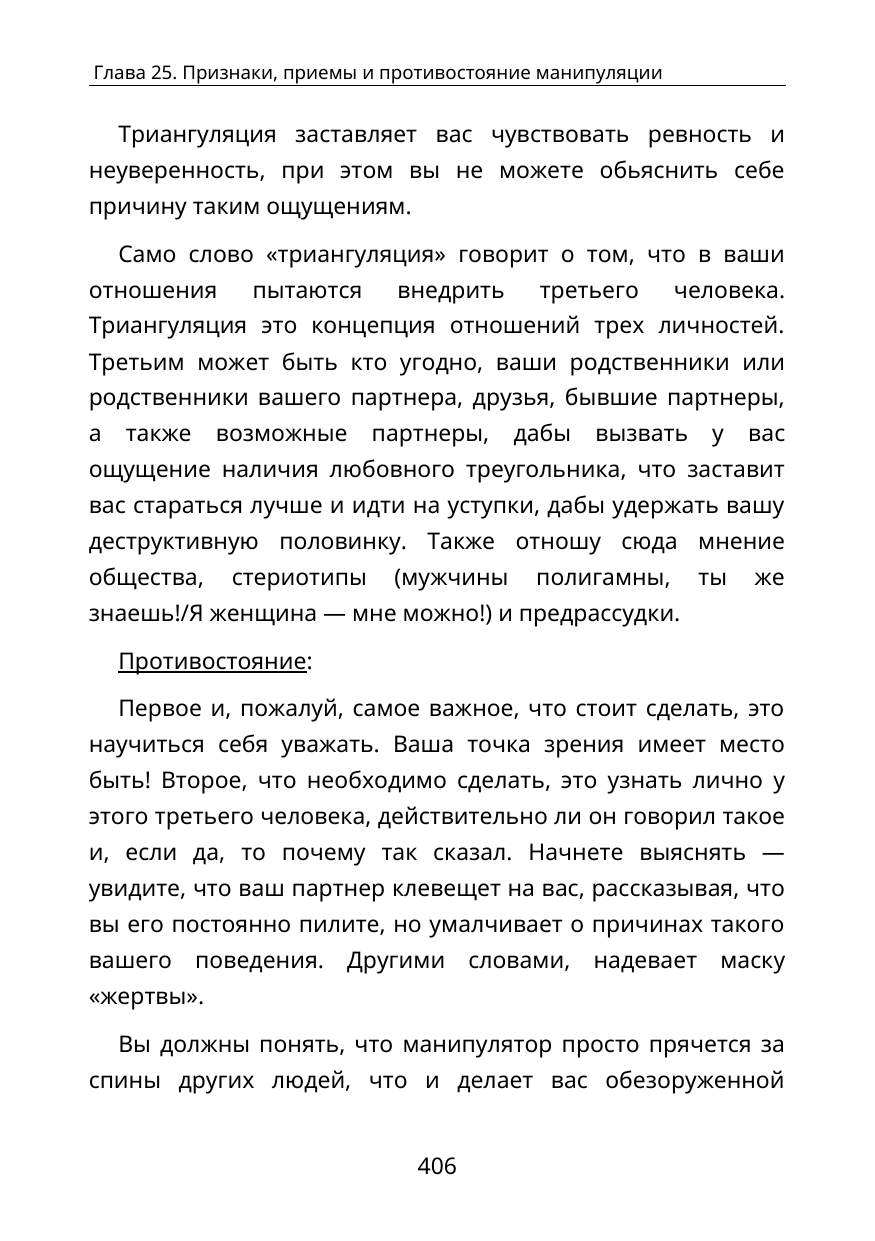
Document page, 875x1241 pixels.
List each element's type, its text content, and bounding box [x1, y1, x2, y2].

text Первое и, пожалуй, самое важное, что стоит сделать, это научиться себя уважать. Ваша точка зрения имеет место быть! Второе, что необходимо сделать, это узнать лично у этого третьего человека, действительно ли он говорил такое и, если да, то почему так сказал. Начнете выяснять — увидите, что ваш партнер клевещет на вас, рассказывая, что вы его постоянно пилите, но умалчивает о причинах такого вашего поведения. Другими словами, надевает маску «жертвы». [88, 692, 786, 1011]
text Вы должны понять, что манипулятор просто прячется за спины других людей, что и делает вас обезоруженной [88, 1028, 786, 1095]
text Противостояние: [88, 645, 786, 676]
text Триангуляция заставляет вас чувствовать ревность и неуверенность, при этом вы не можете обьяснить себе причину таким ощущениям. [88, 118, 786, 221]
text Само слово «триангуляция» говорит о том, что в ваши отношения пытаются внедрить третьего человека. Триангуляция это концепция отношений трех личностей. Третьим может быть кто угодно, ваши родственники или родственники вашего партнера, друзья, бывшие партнеры, а также возможные партнеры, дабы вызвать у вас ощущение наличия любовного треугольника, что заставит вас стараться лучше и идти на уступки, дабы удержать вашу деструктивную половинку. Также отношу сюда мнение общества, стериотипы (мужчины полигамны, ты же знаешь!/Я женщина — мне можно!) и предрассудки. [88, 238, 786, 628]
